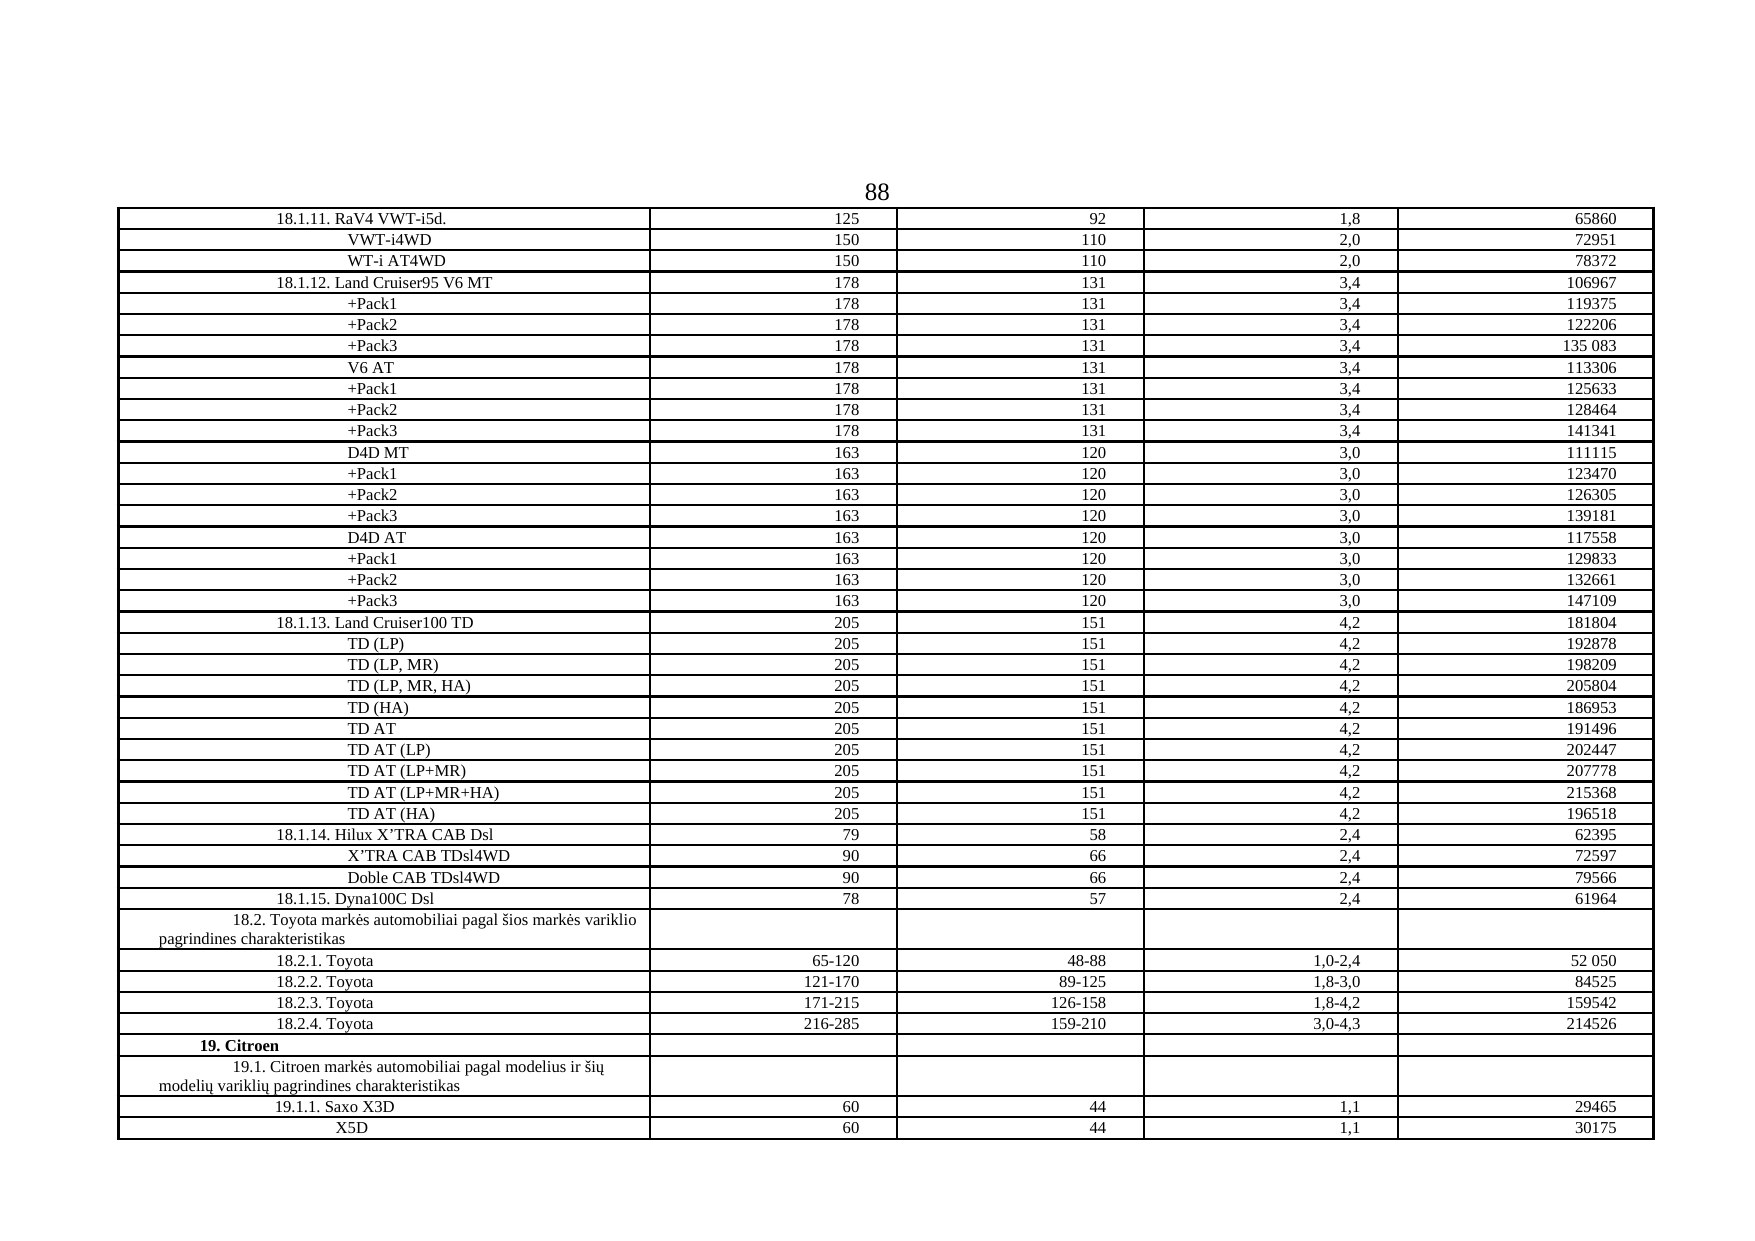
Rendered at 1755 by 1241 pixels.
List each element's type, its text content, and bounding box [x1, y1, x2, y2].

table_cell 151 [898, 740, 1143, 759]
table_cell 18.2. Toyota markės automobiliai pagal šios markės variklio pagrindines charakteristikas [120, 910, 649, 948]
table_cell 120 [898, 591, 1143, 610]
table_cell 205 [651, 761, 896, 780]
table_cell 72597 [1399, 846, 1652, 865]
table_cell 205 [651, 804, 896, 823]
table_cell 78372 [1399, 251, 1652, 270]
table_cell 29465 [1399, 1097, 1652, 1116]
table_cell 1,1 [1145, 1118, 1397, 1137]
table_cell 131 [898, 358, 1143, 377]
table_cell 151 [898, 634, 1143, 653]
table_cell TD (HA) [120, 698, 649, 717]
table_cell 78 [651, 889, 896, 908]
table_cell 3,0-4,3 [1145, 1014, 1397, 1033]
table_cell 4,2 [1145, 634, 1397, 653]
table_cell 139181 [1399, 506, 1652, 525]
table_cell +Pack2 [120, 400, 649, 419]
table_cell 18.1.15. Dyna100C Dsl [120, 889, 649, 908]
table_cell WT-i AT4WD [120, 251, 649, 270]
table_cell 135 083 [1399, 336, 1652, 355]
table_cell +Pack2 [120, 315, 649, 334]
table_cell 90 [651, 846, 896, 865]
table_cell 120 [898, 506, 1143, 525]
table_cell 205 [651, 740, 896, 759]
table_cell 151 [898, 613, 1143, 632]
table_cell 205 [651, 634, 896, 653]
table_cell 205 [651, 676, 896, 695]
table_cell +Pack3 [120, 336, 649, 355]
table_cell 205 [651, 698, 896, 717]
table_cell 120 [898, 464, 1143, 483]
table_cell 131 [898, 294, 1143, 313]
table_cell 191496 [1399, 719, 1652, 738]
table_cell 3,0 [1145, 549, 1397, 568]
table_cell 163 [651, 528, 896, 547]
table_cell 131 [898, 421, 1143, 440]
table_cell 120 [898, 549, 1143, 568]
table_cell [898, 910, 1143, 948]
table_cell 84525 [1399, 972, 1652, 991]
table_cell +Pack3 [120, 591, 649, 610]
table_cell 89-125 [898, 972, 1143, 991]
table_cell 129833 [1399, 549, 1652, 568]
table_cell 151 [898, 761, 1143, 780]
table_cell 19.1.1. Saxo X3D [120, 1097, 649, 1116]
table_cell 151 [898, 804, 1143, 823]
table_cell 159542 [1399, 993, 1652, 1012]
table_cell 18.1.13. Land Cruiser100 TD [120, 613, 649, 632]
table_cell TD AT (LP+MR+HA) [120, 783, 649, 802]
table_cell 110 [898, 251, 1143, 270]
table_cell 3,0 [1145, 443, 1397, 462]
table_cell 147109 [1399, 591, 1652, 610]
table_cell 18.1.11. RaV4 VWT-i5d. [120, 209, 649, 228]
table_cell [1145, 910, 1397, 948]
table_cell 18.2.1. Toyota [120, 950, 649, 969]
table_cell 131 [898, 400, 1143, 419]
table_cell 60 [651, 1118, 896, 1137]
table_cell 3,4 [1145, 400, 1397, 419]
table_cell 3,4 [1145, 421, 1397, 440]
table_cell 79 [651, 825, 896, 844]
table_cell TD (LP) [120, 634, 649, 653]
table_cell 19.1. Citroen markės automobiliai pagal modelius ir šių modelių variklių pagrindines charakteristikas [120, 1057, 649, 1095]
table_cell 151 [898, 783, 1143, 802]
table_cell 3,4 [1145, 379, 1397, 398]
table_cell 117558 [1399, 528, 1652, 547]
table_cell 3,4 [1145, 358, 1397, 377]
table_cell 205 [651, 719, 896, 738]
table_cell +Pack3 [120, 421, 649, 440]
table_cell 111115 [1399, 443, 1652, 462]
table_cell 132661 [1399, 570, 1652, 589]
table_cell 4,2 [1145, 719, 1397, 738]
table_cell [898, 1035, 1143, 1054]
table_cell 3,0 [1145, 591, 1397, 610]
table_cell 4,2 [1145, 698, 1397, 717]
table_cell 141341 [1399, 421, 1652, 440]
table_cell 79566 [1399, 868, 1652, 887]
table_cell 178 [651, 336, 896, 355]
table_cell 106967 [1399, 273, 1652, 292]
table_cell 4,2 [1145, 804, 1397, 823]
table_cell 120 [898, 485, 1143, 504]
table_cell 65860 [1399, 209, 1652, 228]
table_cell 1,1 [1145, 1097, 1397, 1116]
table_cell 3,4 [1145, 336, 1397, 355]
table_cell 131 [898, 315, 1143, 334]
table_cell TD AT (LP) [120, 740, 649, 759]
table_cell 18.1.14. Hilux X’TRA CAB Dsl [120, 825, 649, 844]
table_cell 18.2.2. Toyota [120, 972, 649, 991]
table_cell TD AT (HA) [120, 804, 649, 823]
table_cell 113306 [1399, 358, 1652, 377]
table_cell 163 [651, 549, 896, 568]
table_cell 66 [898, 868, 1143, 887]
table_cell 120 [898, 528, 1143, 547]
table_cell 131 [898, 273, 1143, 292]
table_cell 178 [651, 421, 896, 440]
table_cell +Pack2 [120, 485, 649, 504]
table_cell TD (LP, MR) [120, 655, 649, 674]
table_cell +Pack1 [120, 464, 649, 483]
table_cell 205 [651, 655, 896, 674]
table_cell 4,2 [1145, 676, 1397, 695]
table_cell 151 [898, 698, 1143, 717]
table_cell 151 [898, 655, 1143, 674]
table_cell 4,2 [1145, 655, 1397, 674]
table_cell [1399, 910, 1652, 948]
table_cell 2,0 [1145, 230, 1397, 249]
table_cell V6 AT [120, 358, 649, 377]
table_cell [651, 1057, 896, 1095]
table_cell 178 [651, 400, 896, 419]
table_cell D4D AT [120, 528, 649, 547]
table_cell 163 [651, 464, 896, 483]
table_cell 171-215 [651, 993, 896, 1012]
table_cell 58 [898, 825, 1143, 844]
table_cell 126-158 [898, 993, 1143, 1012]
table_cell 30175 [1399, 1118, 1652, 1137]
table_cell 48-88 [898, 950, 1143, 969]
table_cell 163 [651, 485, 896, 504]
table_cell 4,2 [1145, 740, 1397, 759]
table_cell X’TRA CAB TDsl4WD [120, 846, 649, 865]
table_cell 205 [651, 783, 896, 802]
table_cell VWT-i4WD [120, 230, 649, 249]
table_cell D4D MT [120, 443, 649, 462]
table_cell [651, 1035, 896, 1054]
table_cell 18.2.3. Toyota [120, 993, 649, 1012]
table_cell 2,0 [1145, 251, 1397, 270]
table_cell 123470 [1399, 464, 1652, 483]
table_cell 66 [898, 846, 1143, 865]
table_cell 192878 [1399, 634, 1652, 653]
table_cell 120 [898, 443, 1143, 462]
table_cell 178 [651, 379, 896, 398]
table_cell 3,4 [1145, 273, 1397, 292]
table_cell 120 [898, 570, 1143, 589]
table_cell 119375 [1399, 294, 1652, 313]
table_cell 163 [651, 506, 896, 525]
table_cell 214526 [1399, 1014, 1652, 1033]
table_cell 205804 [1399, 676, 1652, 695]
table_cell 215368 [1399, 783, 1652, 802]
table_cell X5D [120, 1118, 649, 1137]
table_cell 196518 [1399, 804, 1652, 823]
table_cell 128464 [1399, 400, 1652, 419]
table_cell 2,4 [1145, 889, 1397, 908]
table_cell [1399, 1057, 1652, 1095]
table_cell 44 [898, 1097, 1143, 1116]
table_cell 126305 [1399, 485, 1652, 504]
table_cell 52 050 [1399, 950, 1652, 969]
table_cell 163 [651, 443, 896, 462]
table_cell +Pack1 [120, 379, 649, 398]
table_cell 3,0 [1145, 528, 1397, 547]
table_cell 57 [898, 889, 1143, 908]
table_cell 178 [651, 315, 896, 334]
table_cell [898, 1057, 1143, 1095]
table_cell 61964 [1399, 889, 1652, 908]
table_cell TD AT [120, 719, 649, 738]
table_cell 72951 [1399, 230, 1652, 249]
table_cell 159-210 [898, 1014, 1143, 1033]
table_cell 198209 [1399, 655, 1652, 674]
table_cell 125 [651, 209, 896, 228]
table_cell 62395 [1399, 825, 1652, 844]
table_cell 44 [898, 1118, 1143, 1137]
table_cell +Pack3 [120, 506, 649, 525]
table_cell 4,2 [1145, 613, 1397, 632]
table_cell 4,2 [1145, 783, 1397, 802]
table_cell TD AT (LP+MR) [120, 761, 649, 780]
table_cell Doble CAB TDsl4WD [120, 868, 649, 887]
table_cell 131 [898, 379, 1143, 398]
table_cell 121-170 [651, 972, 896, 991]
table_cell 1,8-3,0 [1145, 972, 1397, 991]
table_cell 202447 [1399, 740, 1652, 759]
table_cell 3,0 [1145, 506, 1397, 525]
table_cell +Pack2 [120, 570, 649, 589]
table_cell 3,4 [1145, 315, 1397, 334]
table_cell [1145, 1035, 1397, 1054]
table_cell +Pack1 [120, 294, 649, 313]
table_cell 125633 [1399, 379, 1652, 398]
table_cell 150 [651, 251, 896, 270]
table_cell 178 [651, 273, 896, 292]
table_cell 110 [898, 230, 1143, 249]
table_cell 216-285 [651, 1014, 896, 1033]
table_cell [1399, 1035, 1652, 1054]
table_cell 178 [651, 358, 896, 377]
table_cell 65-120 [651, 950, 896, 969]
table_cell 163 [651, 591, 896, 610]
table_cell 19. Citroen [120, 1035, 649, 1054]
table_cell 3,0 [1145, 464, 1397, 483]
table_cell 1,0-2,4 [1145, 950, 1397, 969]
table_cell 205 [651, 613, 896, 632]
table_cell 18.1.12. Land Cruiser95 V6 MT [120, 273, 649, 292]
table_cell 181804 [1399, 613, 1652, 632]
table_cell 18.2.4. Toyota [120, 1014, 649, 1033]
table_cell 3,0 [1145, 485, 1397, 504]
table_cell 60 [651, 1097, 896, 1116]
table_cell 178 [651, 294, 896, 313]
table_cell 3,4 [1145, 294, 1397, 313]
table_cell 92 [898, 209, 1143, 228]
table_cell 163 [651, 570, 896, 589]
table_cell 90 [651, 868, 896, 887]
table_cell 151 [898, 676, 1143, 695]
table_cell +Pack1 [120, 549, 649, 568]
table_cell 2,4 [1145, 846, 1397, 865]
table_cell 151 [898, 719, 1143, 738]
table_cell 4,2 [1145, 761, 1397, 780]
table_cell 186953 [1399, 698, 1652, 717]
table_cell 150 [651, 230, 896, 249]
table_cell 131 [898, 336, 1143, 355]
table_cell 1,8-4,2 [1145, 993, 1397, 1012]
table_cell 2,4 [1145, 825, 1397, 844]
table_cell 3,0 [1145, 570, 1397, 589]
table_cell [1145, 1057, 1397, 1095]
table_cell 1,8 [1145, 209, 1397, 228]
table_cell 207778 [1399, 761, 1652, 780]
table_cell 2,4 [1145, 868, 1397, 887]
table_cell TD (LP, MR, HA) [120, 676, 649, 695]
table_cell [651, 910, 896, 948]
table_cell 122206 [1399, 315, 1652, 334]
